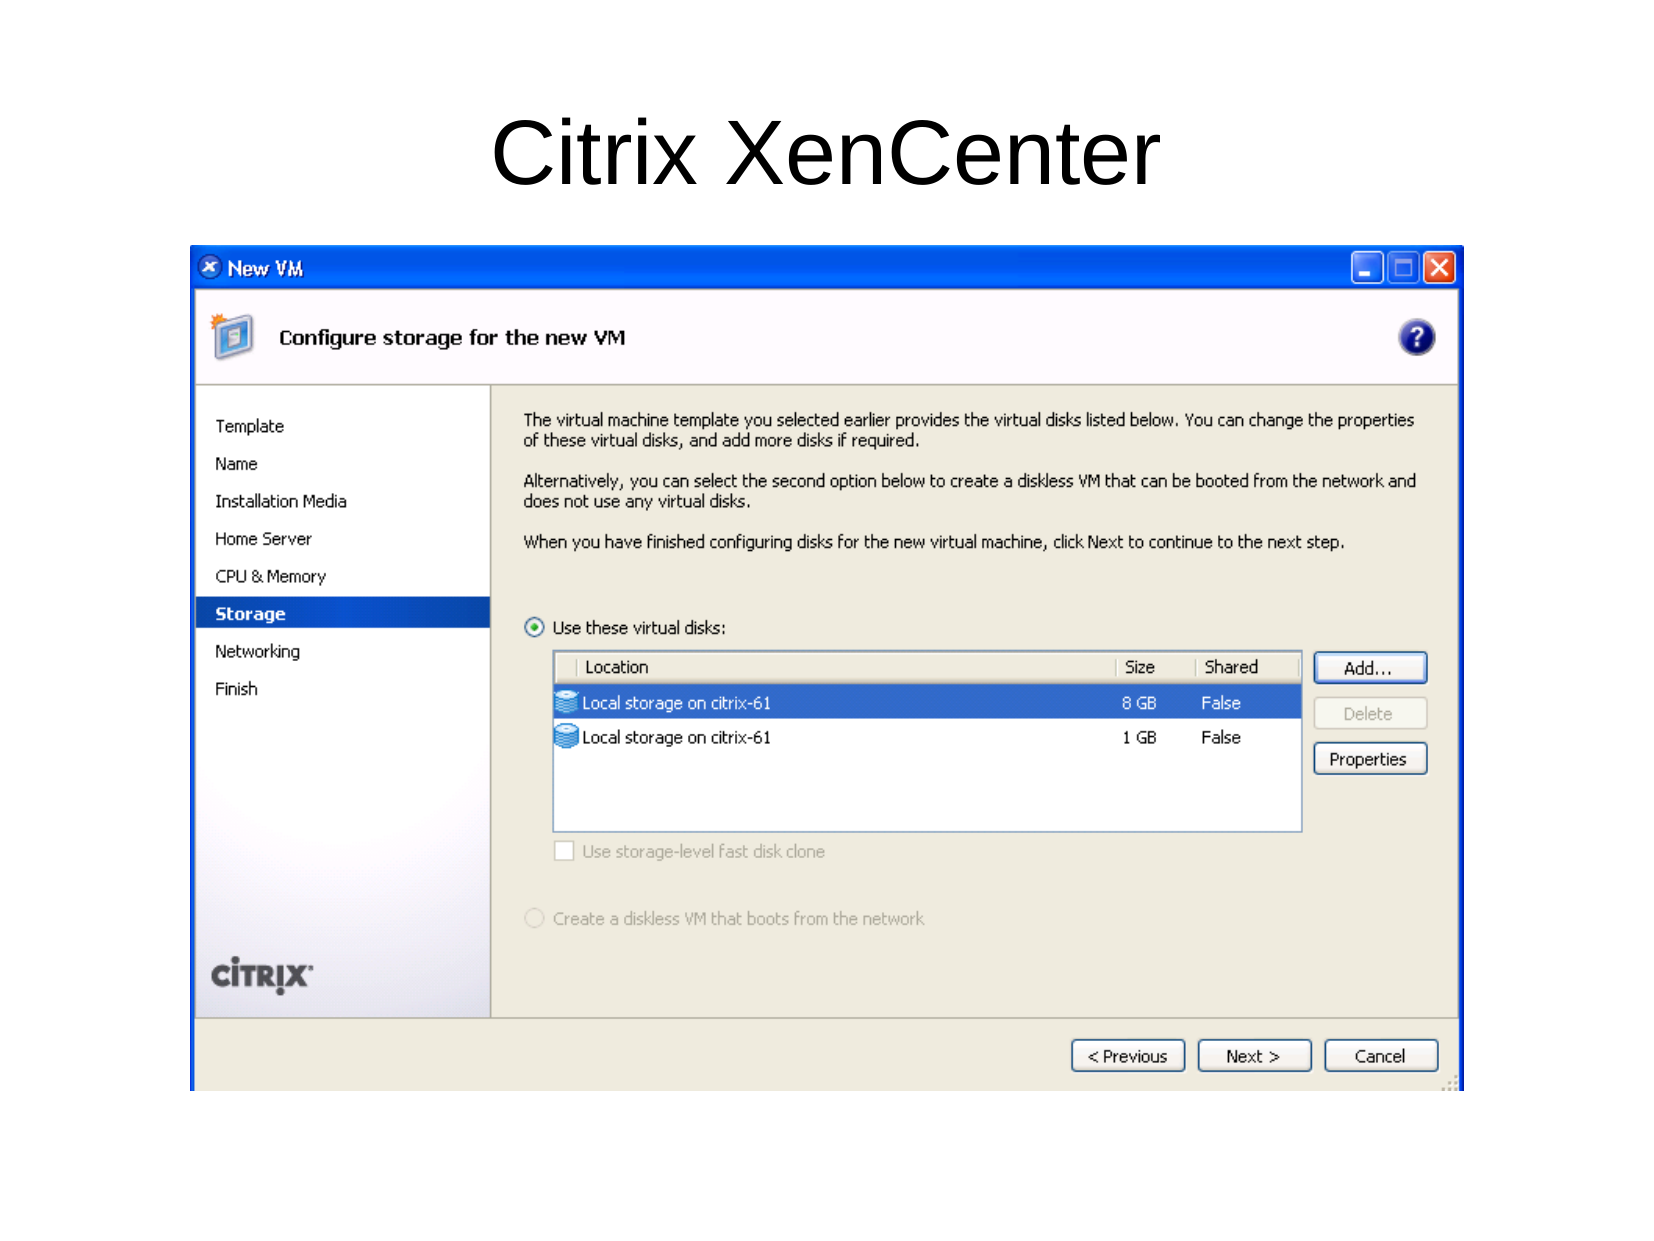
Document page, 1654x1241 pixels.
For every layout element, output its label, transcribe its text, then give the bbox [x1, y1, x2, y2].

picture [190, 245, 1464, 1091]
title Citrix XenCenter [82, 49, 1571, 257]
